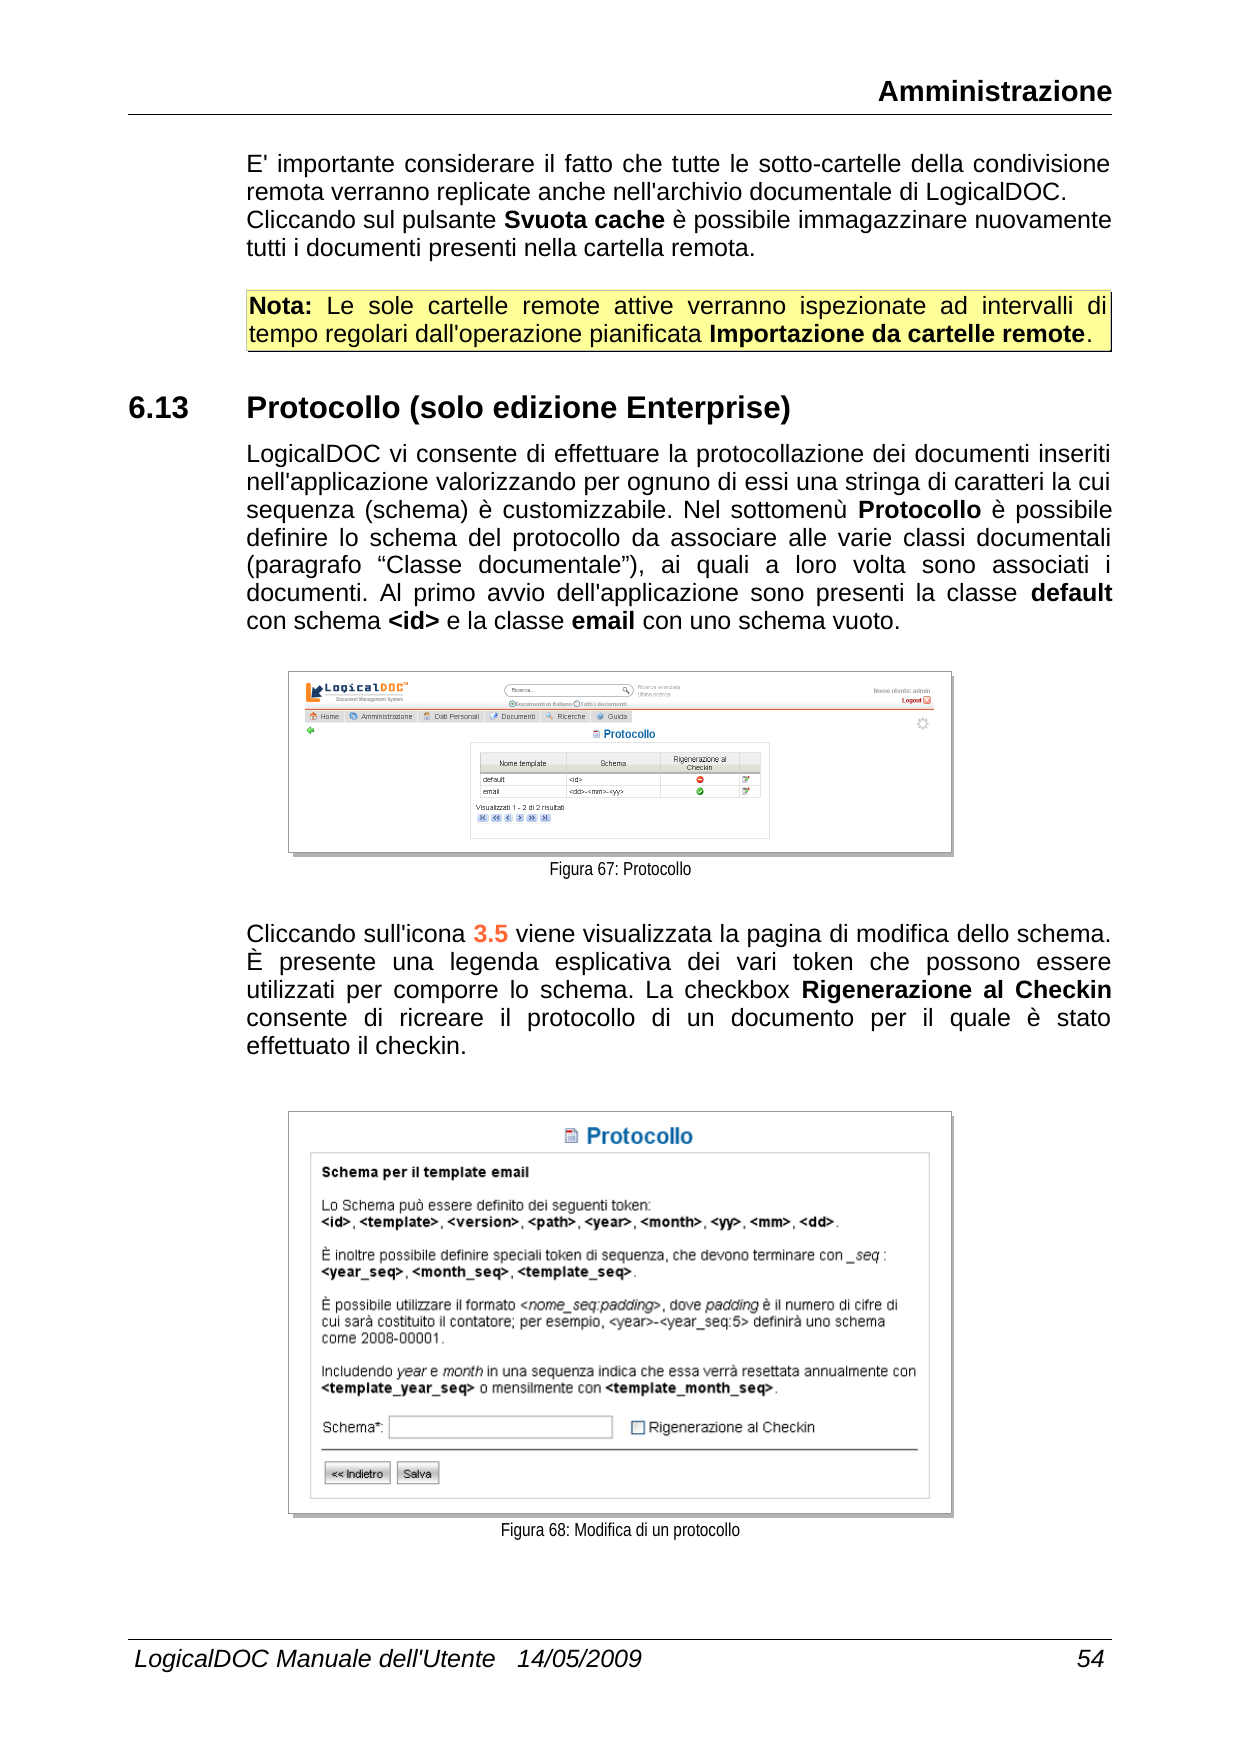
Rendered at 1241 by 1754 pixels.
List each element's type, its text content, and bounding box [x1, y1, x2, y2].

text Nota: Le sole cartelle remote attive verranno ispezionate ad intervalli di tempo regolari dall'operazione pianificata Importazione da cartelle remote. [247, 291, 1110, 350]
text E' importante considerare il fatto che tutte le sotto-cartelle della condivisione remota verranno replicate anche nell'archivio documentale di LogicalDOC. [246, 150, 1112, 206]
text Cliccando sul pulsante Svuota cache è possibile immagazzinare nuovamente tutti i documenti presenti nella cartella remota. [246, 206, 1112, 262]
text Figura 67: Protocollo [288, 853, 952, 880]
text Cliccando sull'icona 3.5 viene visualizzata la pagina di modifica dello schema. È presente una legenda esplicativa dei vari token che possono essere utilizzati per comporre lo schema. La checkbox Rigenerazione al Checkin consente di ricreare il protocollo di un documento per il quale è stato effettuato il checkin. [246, 920, 1112, 1060]
text Figura 68: Modifica di un protocollo [288, 1514, 952, 1541]
picture [305, 680, 934, 843]
text LogicalDOC vi consente di effettuare la protocollazione dei documenti inseriti nell'applicazione valorizzando per ognuno di essi una stringa di caratteri la cui sequenza (schema) è customizzabile. Nel sottomenù Protocollo è possibile definire lo schema del protocollo da associare alle varie classi documentali (paragrafo “Classe documentale”), ai quali a loro volta sono associati i documenti. Al primo avvio dell'applicazione sono presenti la classe default con schema <id> e la classe email con uno schema vuoto. [246, 439, 1112, 635]
subtitle Protocollo (solo edizione Enterprise) [128, 390, 1112, 425]
